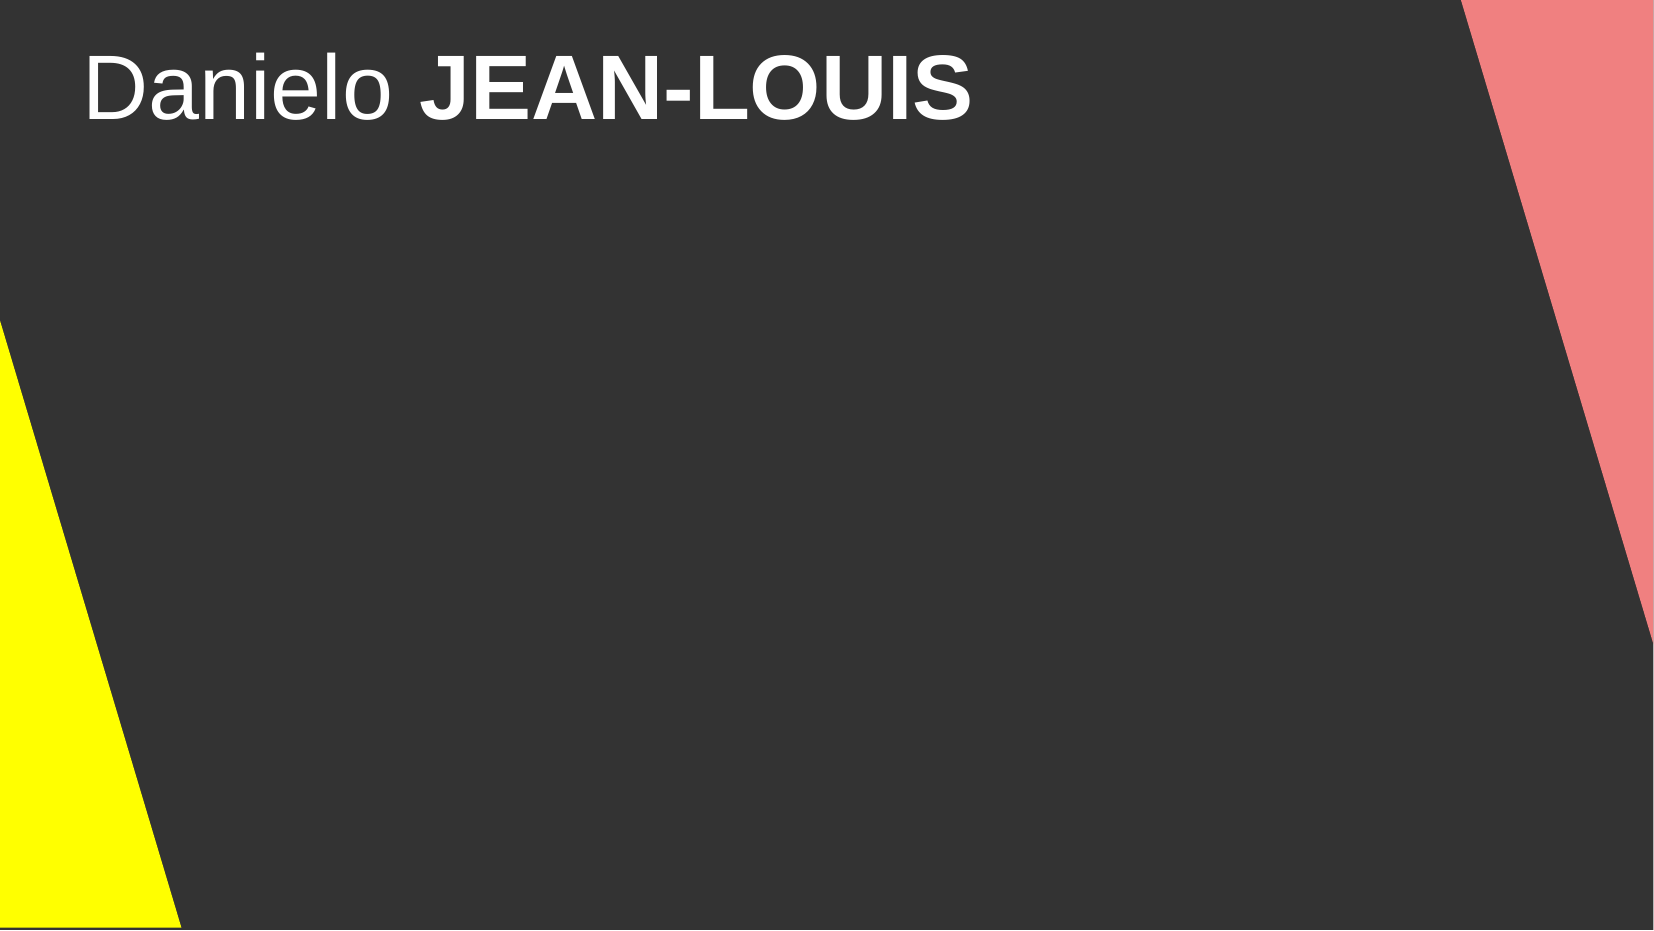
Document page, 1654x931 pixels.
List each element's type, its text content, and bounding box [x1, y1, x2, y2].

subtitle Danielo JEAN-LOUIS [82, 36, 1532, 242]
text_box [0, 320, 182, 928]
text_box [1460, 0, 1654, 647]
